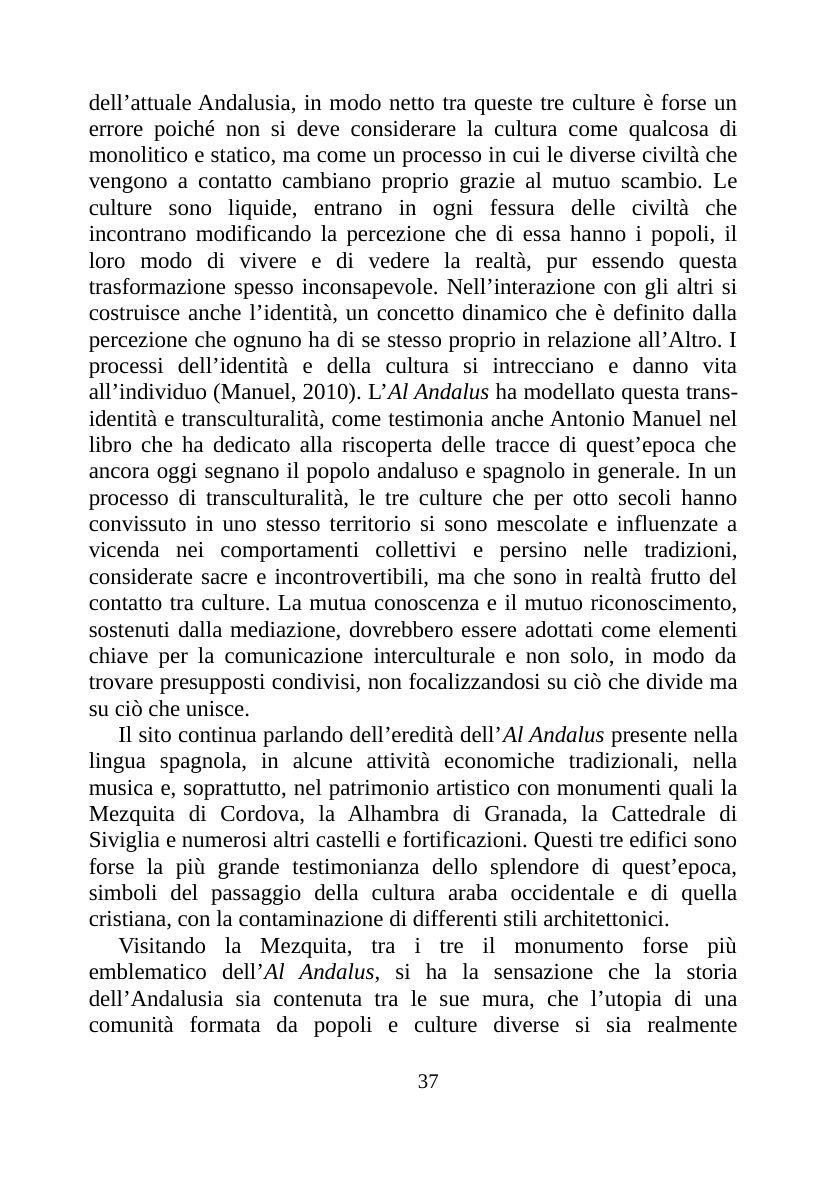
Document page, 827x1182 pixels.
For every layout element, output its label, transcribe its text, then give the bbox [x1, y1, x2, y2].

text Visitando la Mezquita, tra i tre il monumento forse più emblematico dell’Al Andalus, si ha la sensazione che la storia dell’Andalusia sia contenuta tra le sue mura, che l’utopia di una comunità formata da popoli e culture diverse si sia realmente [88, 932, 738, 1037]
text Il sito continua parlando dell’eredità dell’Al Andalus presente nella lingua spagnola, in alcune attività economiche tradizionali, nella musica e, soprattutto, nel patrimonio artistico con monumenti quali la Mezquita di Cordova, la Alhambra di Granada, la Cattedrale di Siviglia e numerosi altri castelli e fortificazioni. Questi tre edifici sono forse la più grande testimonianza dello splendore di quest’epoca, simboli del passaggio della cultura araba occidentale e di quella cristiana, con la contaminazione di differenti stili architettonici. [88, 721, 738, 932]
text dell’attuale Andalusia, in modo netto tra queste tre culture è forse un errore poiché non si deve considerare la cultura come qualcosa di monolitico e statico, ma come un processo in cui le diverse civiltà che vengono a contatto cambiano proprio grazie al mutuo scambio. Le culture sono liquide, entrano in ogni fessura delle civiltà che incontrano modificando la percezione che di essa hanno i popoli, il loro modo di vivere e di vedere la realtà, pur essendo questa trasformazione spesso inconsapevole. Nell’interazione con gli altri si costruisce anche l’identità, un concetto dinamico che è definito dalla percezione che ognuno ha di se stesso proprio in relazione all’Altro. I processi dell’identità e della cultura si intrecciano e danno vita all’individuo (Manuel, 2010). L’Al Andalus ha modellato questa trans-identità e transculturalità, come testimonia anche Antonio Manuel nel libro che ha dedicato alla riscoperta delle tracce di quest’epoca che ancora oggi segnano il popolo andaluso e spagnolo in generale. In un processo di transculturalità, le tre culture che per otto secoli hanno convissuto in uno stesso territorio si sono mescolate e influenzate a vicenda nei comportamenti collettivi e persino nelle tradizioni, considerate sacre e incontrovertibili, ma che sono in realtà frutto del contatto tra culture. La mutua conoscenza e il mutuo riconoscimento, sostenuti dalla mediazione, dovrebbero essere adottati come elementi chiave per la comunicazione interculturale e non solo, in modo da trovare presupposti condivisi, non focalizzandosi su ciò che divide ma su ciò che unisce. [88, 88, 738, 721]
